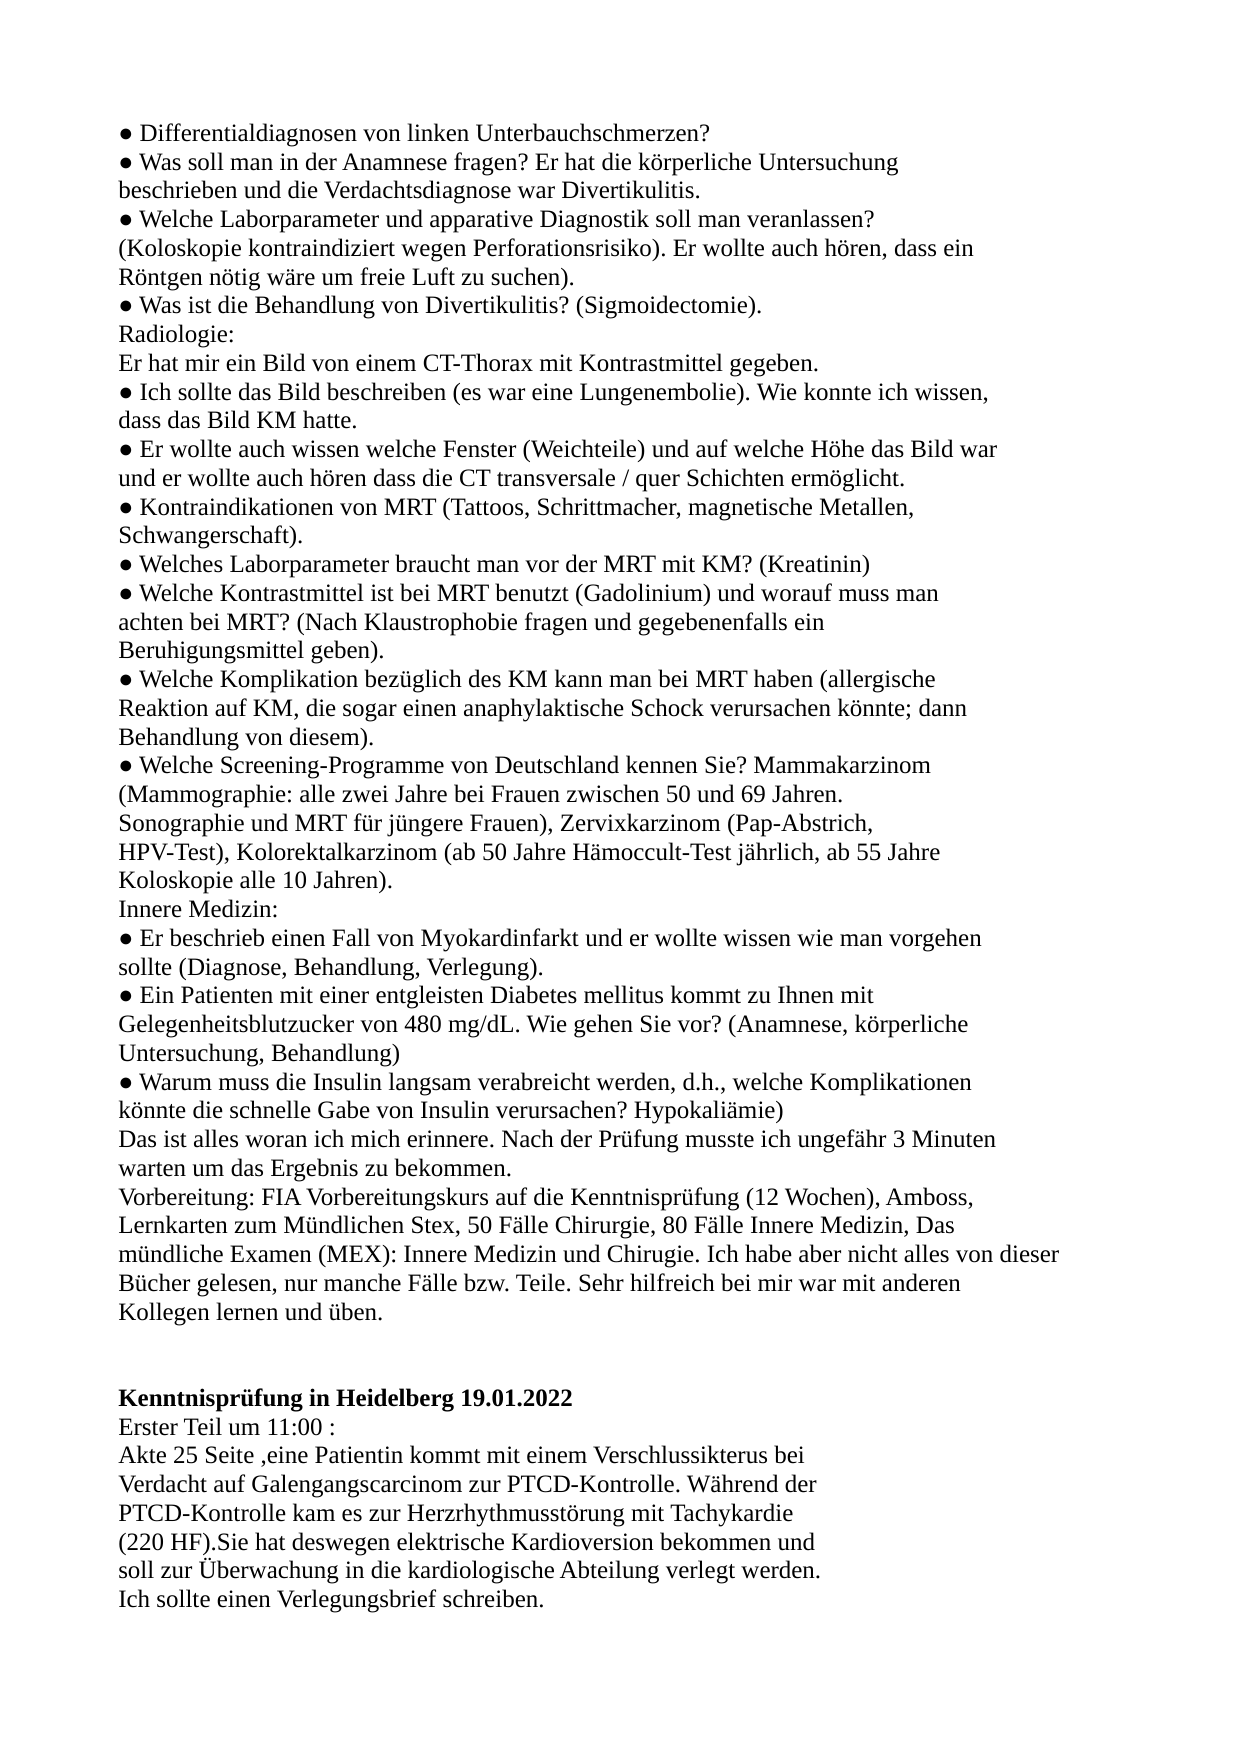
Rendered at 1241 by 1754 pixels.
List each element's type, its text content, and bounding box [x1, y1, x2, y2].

text PTCD-Kontrolle kam es zur Herzrhythmusstörung mit Tachykardie [118, 1498, 1122, 1527]
text Verdacht auf Galengangscarcinom zur PTCD-Kontrolle. Während der [118, 1469, 1122, 1498]
text Ich sollte einen Verlegungsbrief schreiben. [118, 1584, 1122, 1613]
text ● Differentialdiagnosen von linken Unterbauchschmerzen? ● Was soll man in der Anamnese fragen? Er hat die körperliche Untersuchung beschrieben und die Verdachtsdiagnose war Divertikulitis. [118, 118, 1122, 204]
text ● Welche Laborparameter und apparative Diagnostik soll man veranlassen? (Koloskopie kontraindiziert wegen Perforationsrisiko). Er wollte auch hören, dass ein Röntgen nötig wäre um freie Luft zu suchen). ● Was ist die Behandlung von Divertikulitis? (Sigmoidectomie). Radiologie: Er hat mir ein Bild von einem CT-Thorax mit Kontrastmittel gegeben. ● Ich sollte das Bild beschreiben (es war eine Lungenembolie). Wie konnte ich wissen, dass das Bild KM hatte. ● Er wollte auch wissen welche Fenster (Weichteile) und auf welche Höhe das Bild war und er wollte auch hören dass die CT transversale / quer Schichten ermöglicht. ● Kontraindikationen von MRT (Tattoos, Schrittmacher, magnetische Metallen, Schwangerschaft). ● Welches Laborparameter braucht man vor der MRT mit KM? (Kreatinin) ● Welche Kontrastmittel ist bei MRT benutzt (Gadolinium) und worauf muss man achten bei MRT? (Nach Klaustrophobie fragen und gegebenenfalls ein Beruhigungsmittel geben). ● Welche Komplikation bezüglich des KM kann man bei MRT haben (allergische Reaktion auf KM, die sogar einen anaphylaktische Schock verursachen könnte; dann Behandlung von diesem). ● Welche Screening-Programme von Deutschland kennen Sie? Mammakarzinom (Mammographie: alle zwei Jahre bei Frauen zwischen 50 und 69 Jahren. Sonographie und MRT für jüngere Frauen), Zervixkarzinom (Pap-Abstrich, HPV-Test), Kolorektalkarzinom (ab 50 Jahre Hämoccult-Test jährlich, ab 55 Jahre Koloskopie alle 10 Jahren). Innere Medizin: ● Er beschrieb einen Fall von Myokardinfarkt und er wollte wissen wie man vorgehen sollte (Diagnose, Behandlung, Verlegung). ● Ein Patienten mit einer entgleisten Diabetes mellitus kommt zu Ihnen mit Gelegenheitsblutzucker von 480 mg/dL. Wie gehen Sie vor? (Anamnese, körperliche Untersuchung, Behandlung) ● Warum muss die Insulin langsam verabreicht werden, d.h., welche Komplikationen könnte die schnelle Gabe von Insulin verursachen? Hypokaliämie) Das ist alles woran ich mich erinnere. Nach der Prüfung musste ich ungefähr 3 Minuten warten um das Ergebnis zu bekommen. Vorbereitung: FIA Vorbereitungskurs auf die Kenntnisprüfung (12 Wochen), Amboss, Lernkarten zum Mündlichen Stex, 50 Fälle Chirurgie, 80 Fälle Innere Medizin, Das mündliche Examen (MEX): Innere Medizin und Chirugie. Ich habe aber nicht alles von dieser Bücher gelesen, nur manche Fälle bzw. Teile. Sehr hilfreich bei mir war mit anderen Kollegen lernen und üben. [118, 204, 1122, 1326]
text Akte 25 Seite ,eine Patientin kommt mit einem Verschlussikterus bei [118, 1441, 1122, 1469]
text Erster Teil um 11:00 : [118, 1412, 1122, 1441]
text Kenntnisprüfung in Heidelberg 19.01.2022 [118, 1383, 1122, 1412]
text (220 HF).Sie hat deswegen elektrische Kardioversion bekommen und [118, 1527, 1122, 1556]
text soll zur Überwachung in die kardiologische Abteilung verlegt werden. [118, 1556, 1122, 1584]
